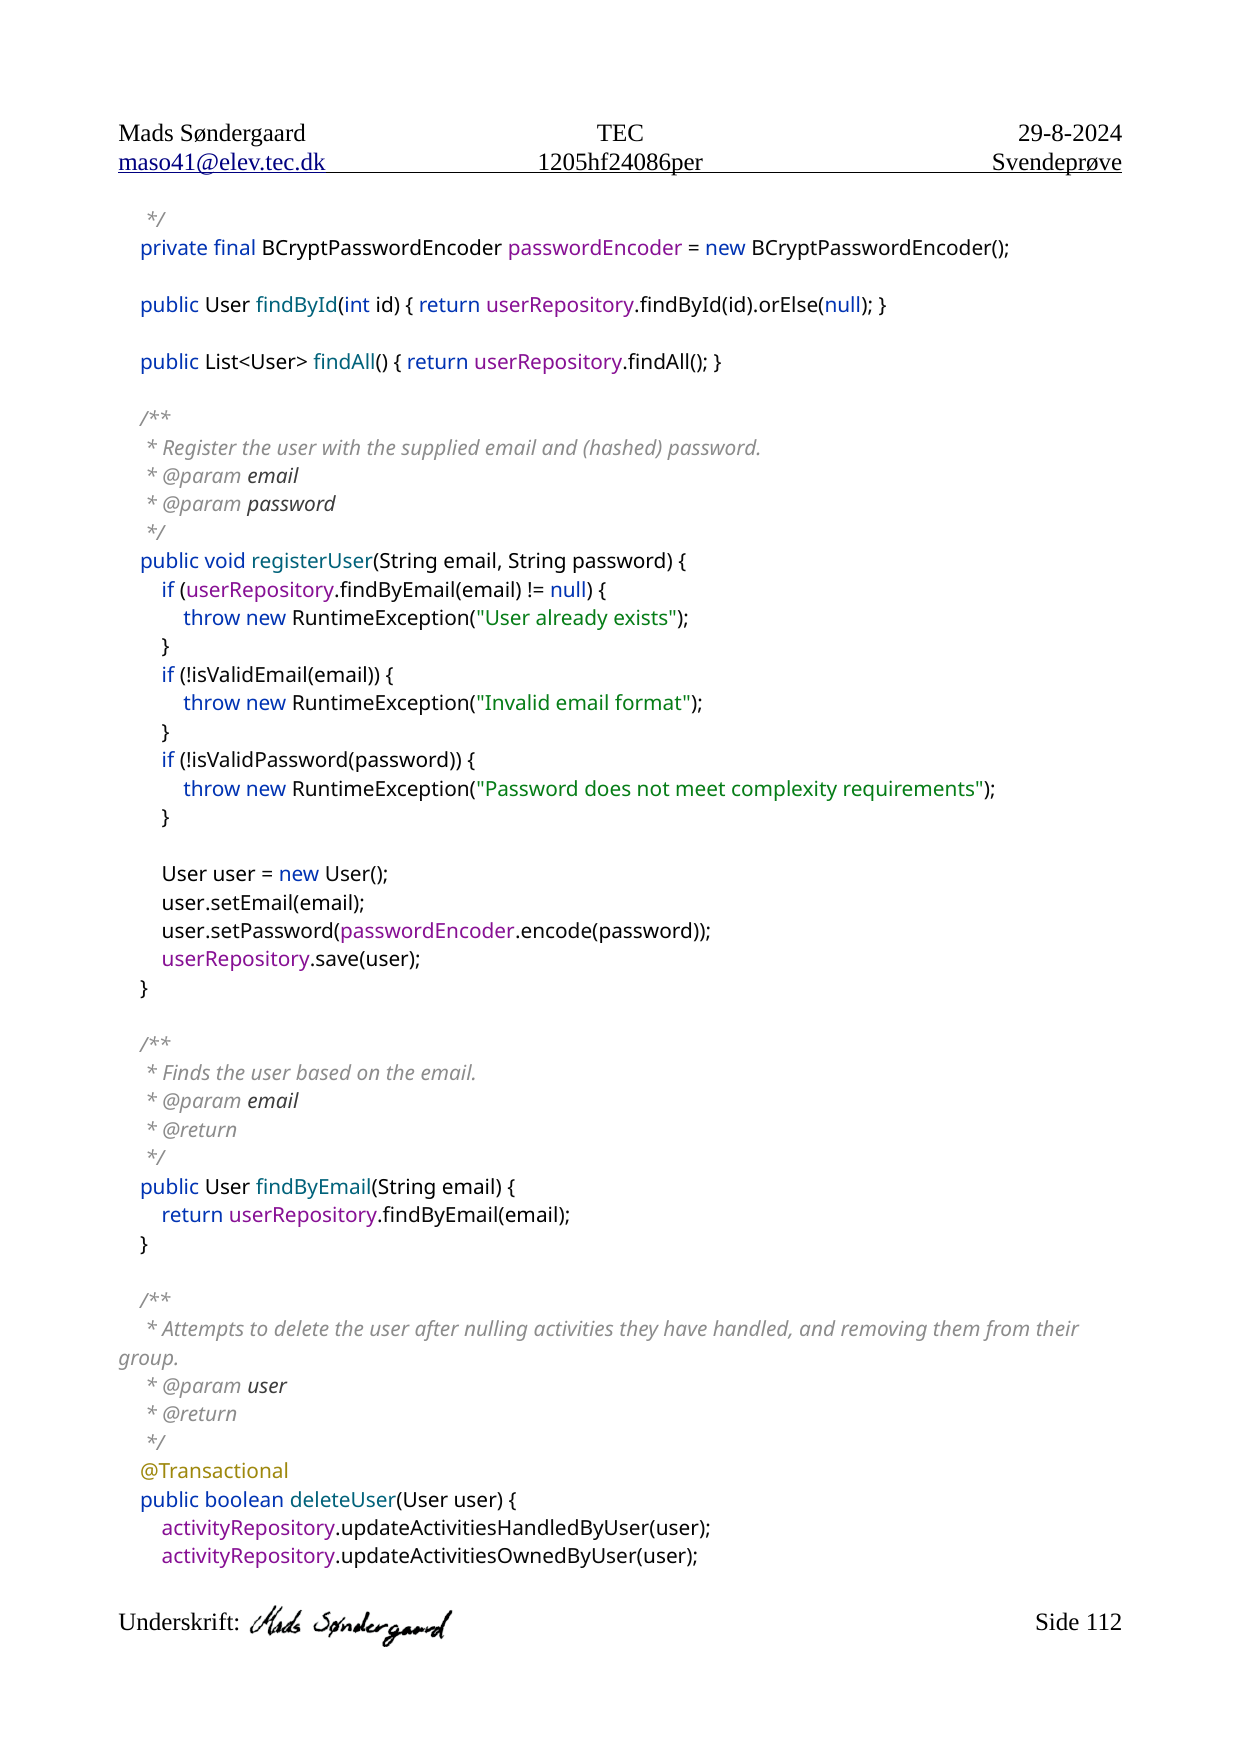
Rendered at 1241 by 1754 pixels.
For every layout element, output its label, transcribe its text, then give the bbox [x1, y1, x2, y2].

text */ private final BCryptPasswordEncoder passwordEncoder = new BCryptPasswordEncoder(); public User findById(int id) { return userRepository.findById(id).orElse(null); } public List<User> findAll() { return userRepository.findAll(); } /** * Register the user with the supplied email and (hashed) password. * @param email * @param password */ public void registerUser(String email, String password) { if (userRepository.findByEmail(email) != null) { throw new RuntimeException("User already exists"); } if (!isValidEmail(email)) { throw new RuntimeException("Invalid email format"); } if (!isValidPassword(password)) { throw new RuntimeException("Password does not meet complexity requirements"); } User user = new User(); user.setEmail(email); user.setPassword(passwordEncoder.encode(password)); userRepository.save(user); } /** * Finds the user based on the email. * @param email * @return */ public User findByEmail(String email) { return userRepository.findByEmail(email); } /** * Attempts to delete the user after nulling activities they have handled, and removing them from their group. * @param user * @return */ @Transactional public boolean deleteUser(User user) { activityRepository.updateActivitiesHandledByUser(user); activityRepository.updateActivitiesOwnedByUser(user); [118, 205, 1122, 1570]
picture [244, 1600, 458, 1647]
